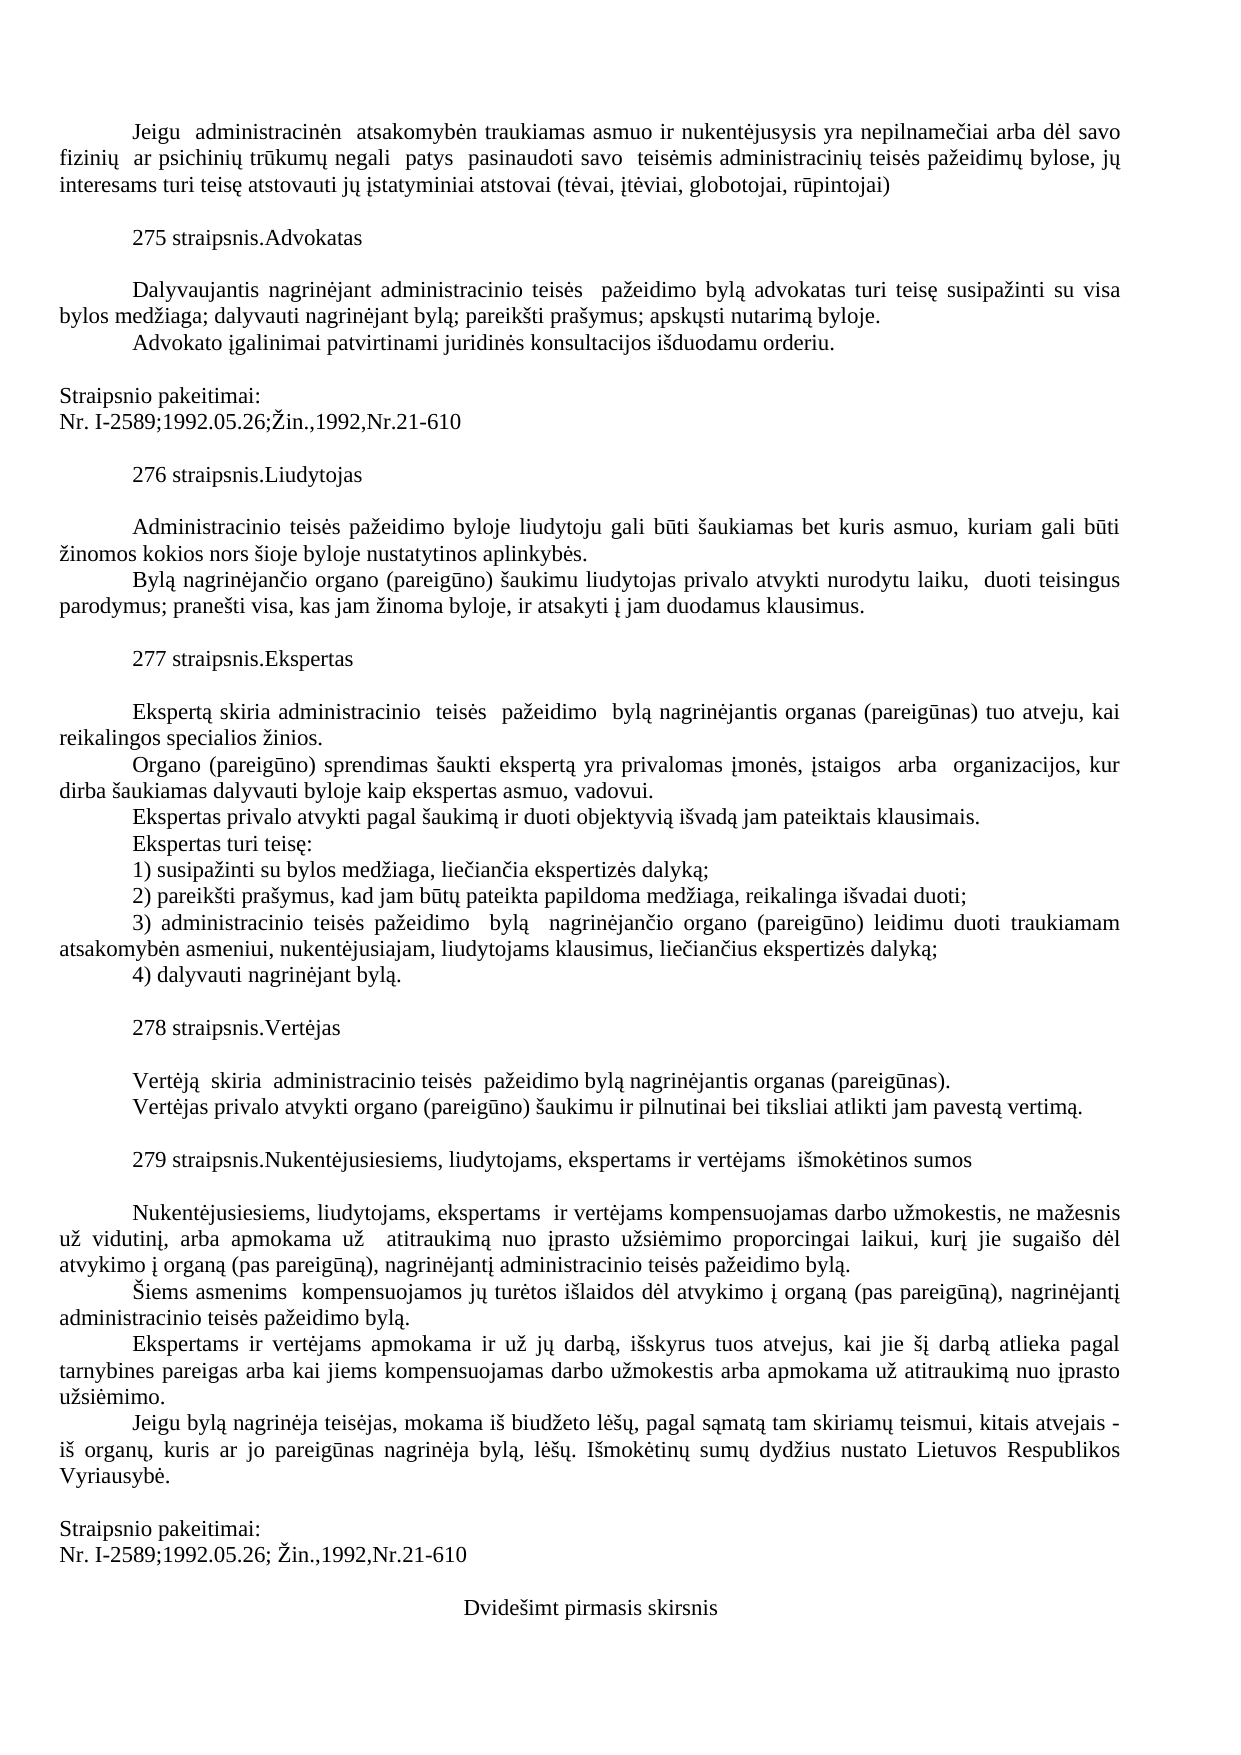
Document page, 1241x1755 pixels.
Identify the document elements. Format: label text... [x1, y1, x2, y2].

text Ekspertas turi teisę: [59, 830, 1122, 856]
text Nukentėjusiesiems, liudytojams, ekspertams ir vertėjams kompensuojamas darbo užmokestis, ne mažesnis už vidutinį, arba apmokama už atitraukimą nuo įprasto užsiėmimo proporcingai laikui, kurį jie sugaišo dėl atvykimo į organą (pas pareigūną), nagrinėjantį administracinio teisės pažeidimo bylą. [59, 1199, 1122, 1278]
text 1) susipažinti su bylos medžiaga, liečiančia ekspertizės dalyką; [59, 856, 1122, 882]
text 277 straipsnis.Ekspertas [59, 645, 1122, 672]
text Advokato įgalinimai patvirtinami juridinės konsultacijos išduodamu orderiu. [59, 329, 1122, 355]
text Ekspertą skiria administracinio teisės pažeidimo bylą nagrinėjantis organas (pareigūnas) tuo atveju, kai reikalingos specialios žinios. [59, 698, 1122, 751]
text 2) pareikšti prašymus, kad jam būtų pateikta papildoma medžiaga, reikalinga išvadai duoti; [59, 882, 1122, 909]
text Dvidešimt pirmasis skirsnis [59, 1594, 1122, 1620]
text 279 straipsnis.Nukentėjusiesiems, liudytojams, ekspertams ir vertėjams išmokėtinos sumos [59, 1146, 1122, 1172]
text Bylą nagrinėjančio organo (pareigūno) šaukimu liudytojas privalo atvykti nurodytu laiku, duoti teisingus parodymus; pranešti visa, kas jam žinoma byloje, ir atsakyti į jam duodamus klausimus. [59, 566, 1122, 619]
text 275 straipsnis.Advokatas [59, 223, 1122, 250]
text Jeigu administracinėn atsakomybėn traukiamas asmuo ir nukentėjusysis yra nepilnamečiai arba dėl savo fizinių ar psichinių trūkumų negali patys pasinaudoti savo teisėmis administracinių teisės pažeidimų bylose, jų interesams turi teisę atstovauti jų įstatyminiai atstovai (tėvai, įtėviai, globotojai, rūpintojai) [59, 118, 1122, 197]
text Organo (pareigūno) sprendimas šaukti ekspertą yra privalomas įmonės, įstaigos arba organizacijos, kur dirba šaukiamas dalyvauti byloje kaip ekspertas asmuo, vadovui. [59, 751, 1122, 803]
text Dalyvaujantis nagrinėjant administracinio teisės pažeidimo bylą advokatas turi teisę susipažinti su visa bylos medžiaga; dalyvauti nagrinėjant bylą; pareikšti prašymus; apskųsti nutarimą byloje. [59, 276, 1122, 329]
text Ekspertas privalo atvykti pagal šaukimą ir duoti objektyvią išvadą jam pateiktais klausimais. [59, 803, 1122, 830]
text 278 straipsnis.Vertėjas [59, 1014, 1122, 1041]
text Jeigu bylą nagrinėja teisėjas, mokama iš biudžeto lėšų, pagal sąmatą tam skiriamų teismui, kitais atvejais - iš organų, kuris ar jo pareigūnas nagrinėja bylą, lėšų. Išmokėtinų sumų dydžius nustato Lietuvos Respublikos Vyriausybė. [59, 1409, 1122, 1488]
text 4) dalyvauti nagrinėjant bylą. [59, 961, 1122, 988]
text 3) administracinio teisės pažeidimo bylą nagrinėjančio organo (pareigūno) leidimu duoti traukiamam atsakomybėn asmeniui, nukentėjusiajam, liudytojams klausimus, liečiančius ekspertizės dalyką; [59, 909, 1122, 961]
text Nr. I-2589;1992.05.26;Žin.,1992,Nr.21-610 [59, 408, 1122, 434]
text Straipsnio pakeitimai: [59, 382, 1122, 408]
text Vertėjas privalo atvykti organo (pareigūno) šaukimu ir pilnutinai bei tiksliai atlikti jam pavestą vertimą. [59, 1093, 1122, 1119]
text Nr. I-2589;1992.05.26; Žin.,1992,Nr.21-610 [59, 1541, 1122, 1568]
text Šiems asmenims kompensuojamos jų turėtos išlaidos dėl atvykimo į organą (pas pareigūną), nagrinėjantį administracinio teisės pažeidimo bylą. [59, 1278, 1122, 1330]
text Administracinio teisės pažeidimo byloje liudytoju gali būti šaukiamas bet kuris asmuo, kuriam gali būti žinomos kokios nors šioje byloje nustatytinos aplinkybės. [59, 513, 1122, 566]
text Straipsnio pakeitimai: [59, 1515, 1122, 1541]
text Ekspertams ir vertėjams apmokama ir už jų darbą, išskyrus tuos atvejus, kai jie šį darbą atlieka pagal tarnybines pareigas arba kai jiems kompensuojamas darbo užmokestis arba apmokama už atitraukimą nuo įprasto užsiėmimo. [59, 1330, 1122, 1409]
text Vertėją skiria administracinio teisės pažeidimo bylą nagrinėjantis organas (pareigūnas). [59, 1067, 1122, 1093]
text 276 straipsnis.Liudytojas [59, 461, 1122, 487]
